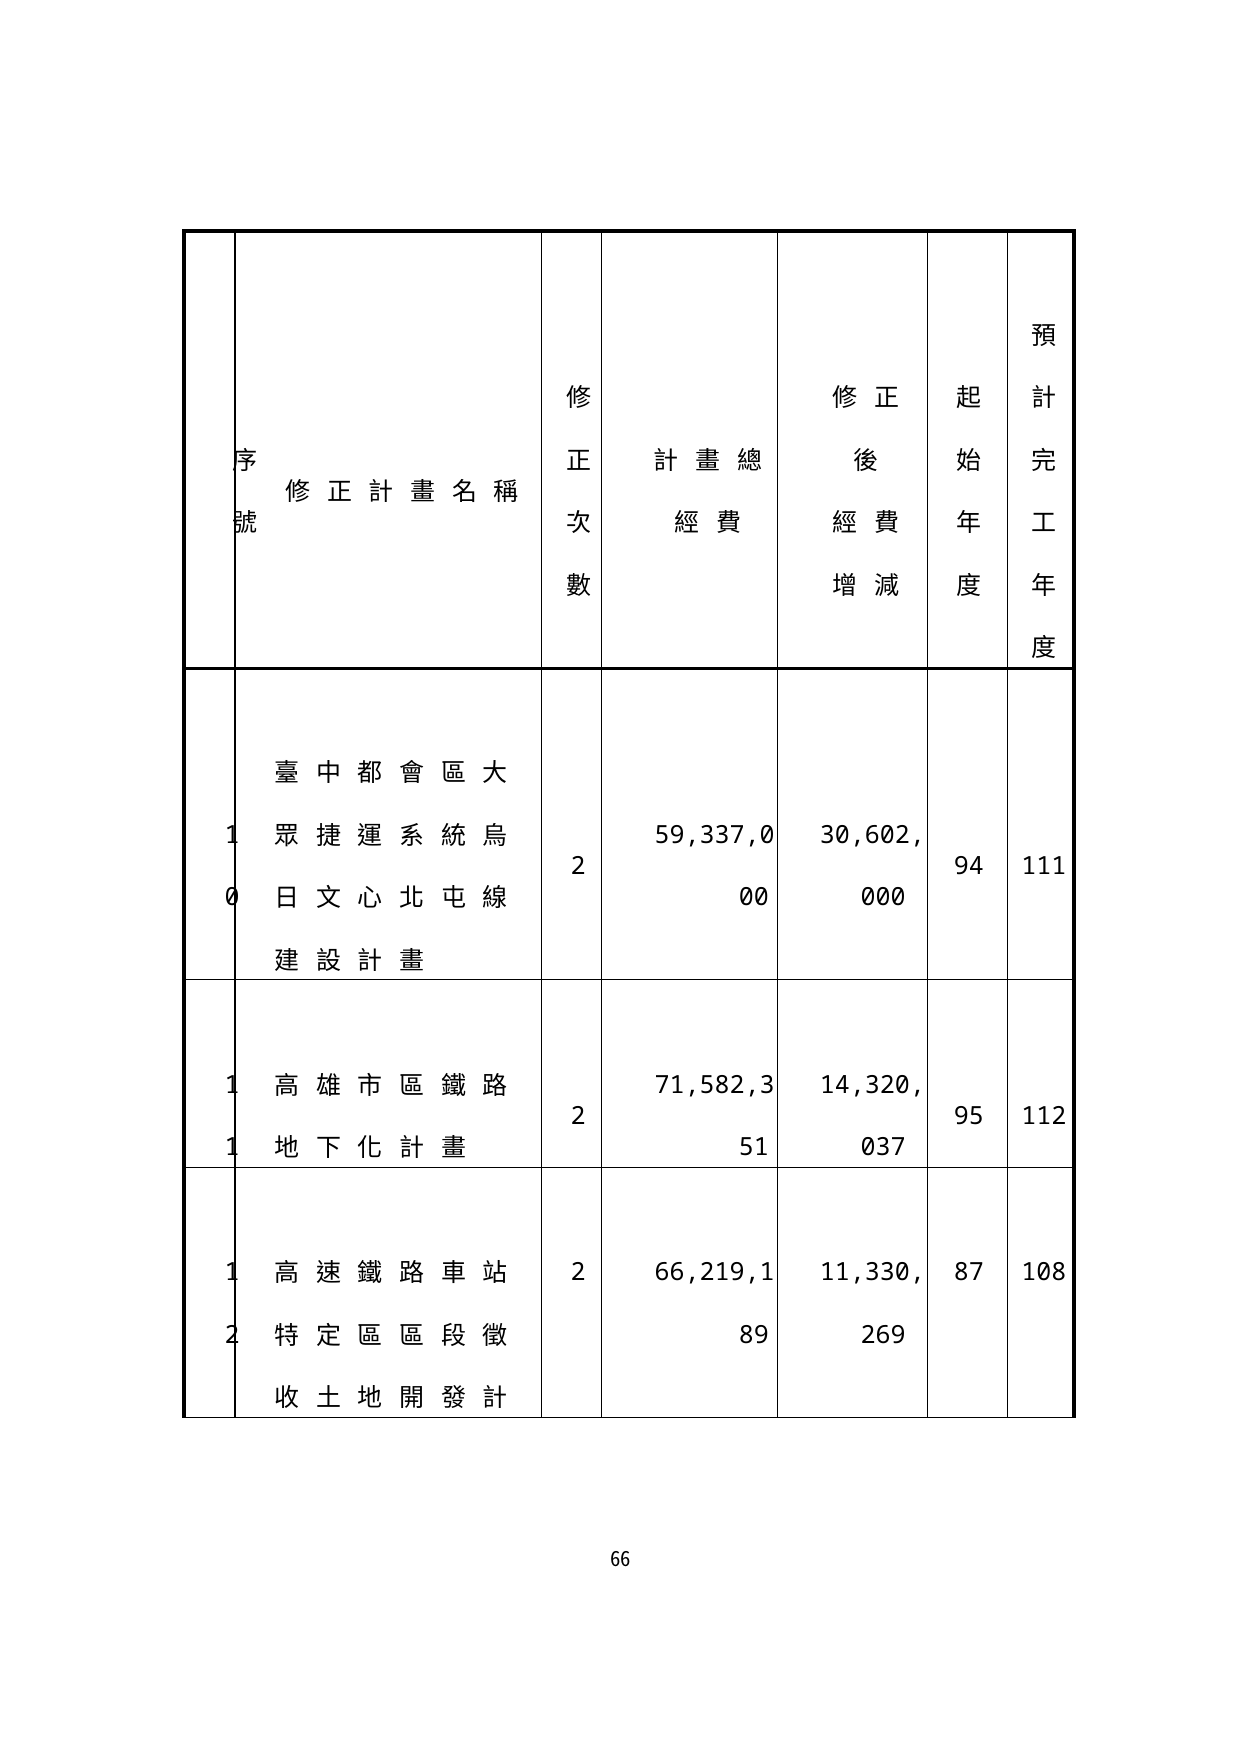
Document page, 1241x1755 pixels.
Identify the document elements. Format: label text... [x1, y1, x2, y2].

table_cell 112 [1008, 980, 1072, 1167]
table_header 修正後 經費增減 [778, 233, 927, 667]
table_cell 14,320,037 [778, 980, 927, 1167]
table_cell 2 [542, 670, 601, 979]
table_cell 87 [928, 1168, 1007, 1417]
table_cell 59,337,000 [602, 670, 777, 979]
table_cell 111 [1008, 670, 1072, 979]
table_cell 66,219,189 [602, 1168, 777, 1417]
table_cell 10 [186, 670, 234, 979]
table_cell 高速鐵路車站特定區區段徵收土地開發計畫 [236, 1168, 541, 1417]
table_cell 2 [542, 980, 601, 1167]
table_cell 臺中都會區大眾捷運系統烏日文心北屯線建設計畫 [236, 670, 541, 979]
table_cell 95 [928, 980, 1007, 1167]
table_cell 108 [1008, 1168, 1072, 1417]
table_cell 高雄市區鐵路地下化計畫 [236, 980, 541, 1167]
table_header 預計完工年度 [1008, 233, 1072, 667]
table_header 修正次數 [542, 233, 601, 667]
table_header 起始年度 [928, 233, 1007, 667]
table_cell 2 [542, 1168, 601, 1417]
table_cell 94 [928, 670, 1007, 979]
table_cell 12 [186, 1168, 234, 1417]
table_header 計畫總經費 [602, 233, 777, 667]
table_cell 30,602,000 [778, 670, 927, 979]
table_cell 11 [186, 980, 234, 1167]
table_header 修正計畫名稱 [236, 233, 541, 667]
table_header 序號 [186, 233, 234, 667]
table_cell 11,330,269 [778, 1168, 927, 1417]
table_cell 71,582,351 [602, 980, 777, 1167]
